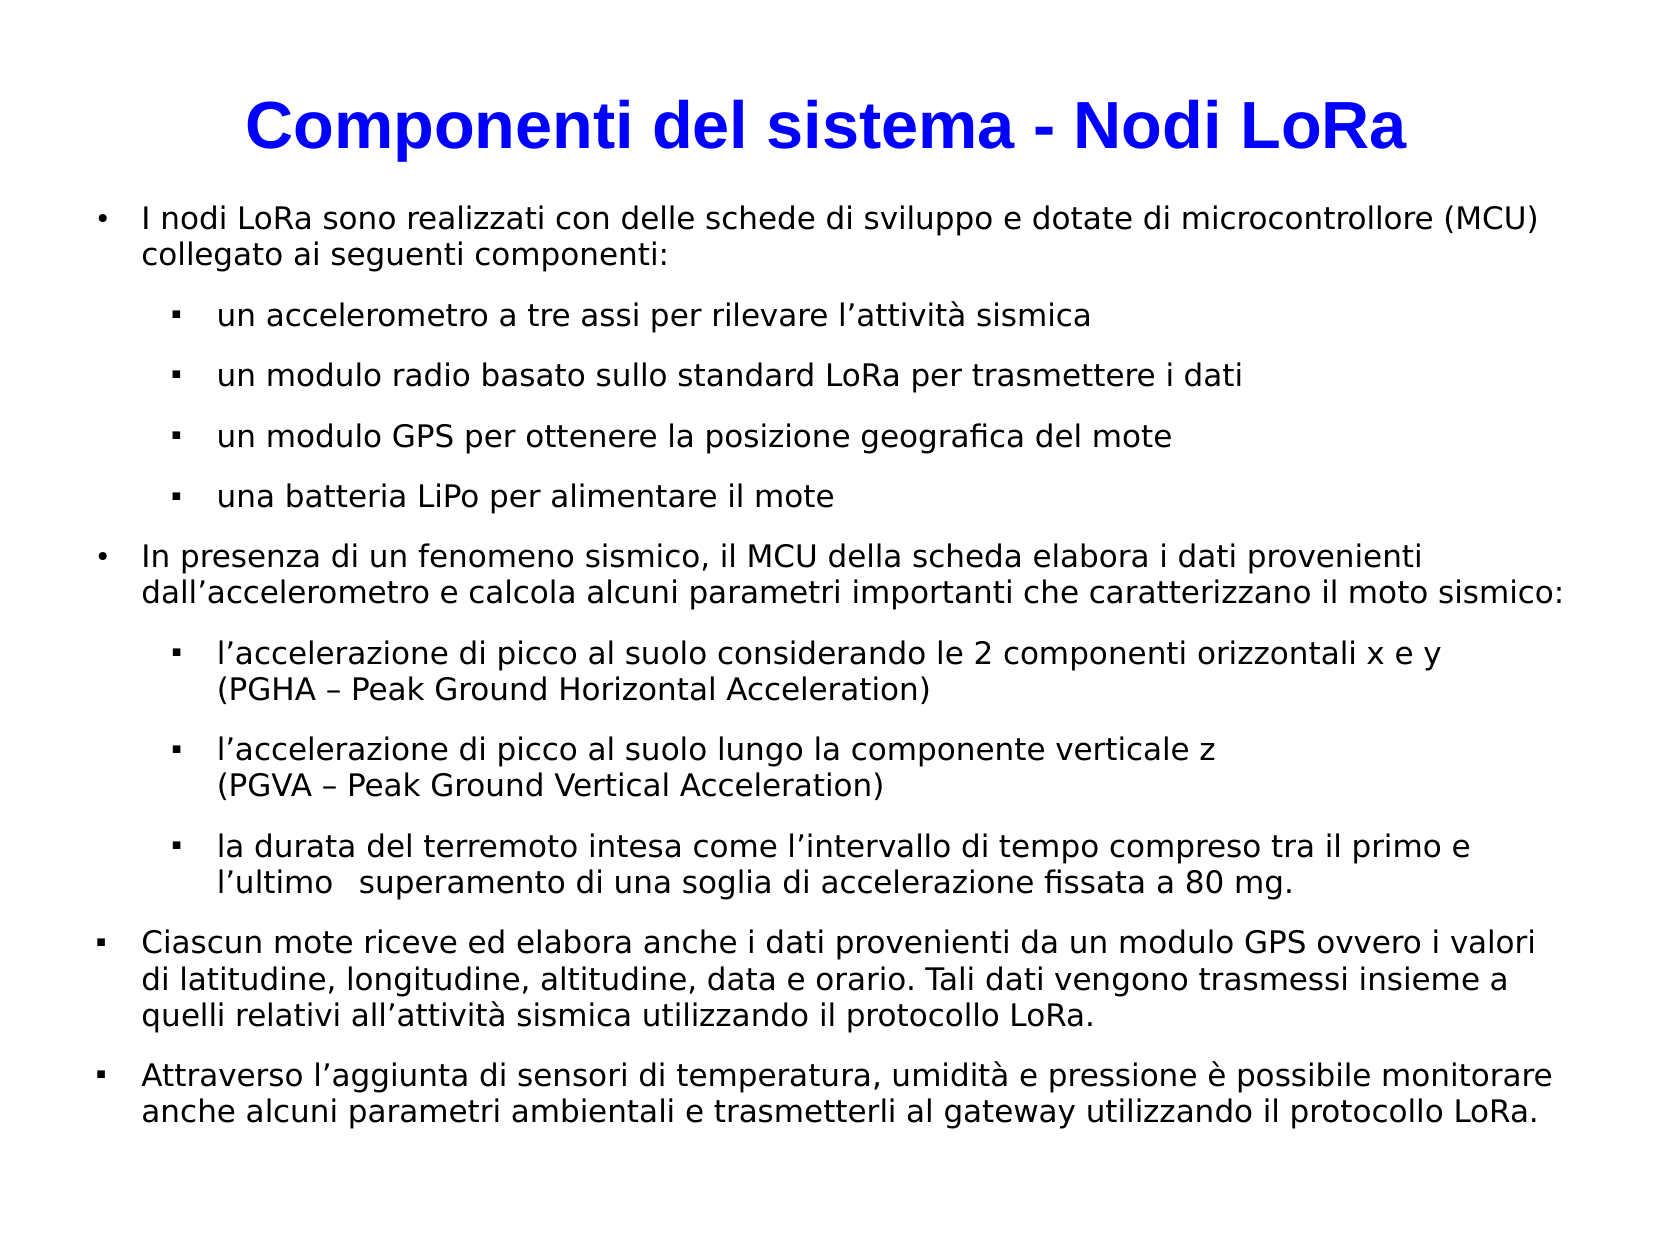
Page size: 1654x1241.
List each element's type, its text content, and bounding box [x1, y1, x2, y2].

list I nodi LoRa sono realizzati con delle schede di sviluppo e dotate di microcontrollore (MCU) collegato ai seguenti componenti: un accelerometro a tre assi per rilevare l’attività sismica un modulo radio basato sullo standard LoRa per trasmettere i dati un modulo GPS per ottenere la posizione geografica del mote una batteria LiPo per alimentare il mote In presenza di un fenomeno sismico, il MCU della scheda elabora i dati provenienti dall’accelerometro e calcola alcuni parametri importanti che caratterizzano il moto sismico: l’accelerazione di picco al suolo considerando le 2 componenti orizzontali x e y (PGHA – Peak Ground Horizontal Acceleration) l’accelerazione di picco al suolo lungo la componente verticale z (PGVA – Peak Ground Vertical Acceleration) la durata del terremoto intesa come l’intervallo di tempo compreso tra il primo e l’ultimo superamento di una soglia di accelerazione fissata a 80 mg. Ciascun mote riceve ed elabora anche i dati provenienti da un modulo GPS ovvero i valori di latitudine, longitudine, altitudine, data e orario. Tali dati vengono trasmessi insieme a quelli relativi all’attività sismica utilizzando il protocollo LoRa. Attraverso l’aggiunta di sensori di temperatura, umidità e pressione è possibile monitorare anche alcuni parametri ambientali e trasmetterli al gateway utilizzando il protocollo LoRa. [82, 200, 1571, 1158]
title Componenti del sistema - Nodi LoRa [82, 49, 1571, 200]
